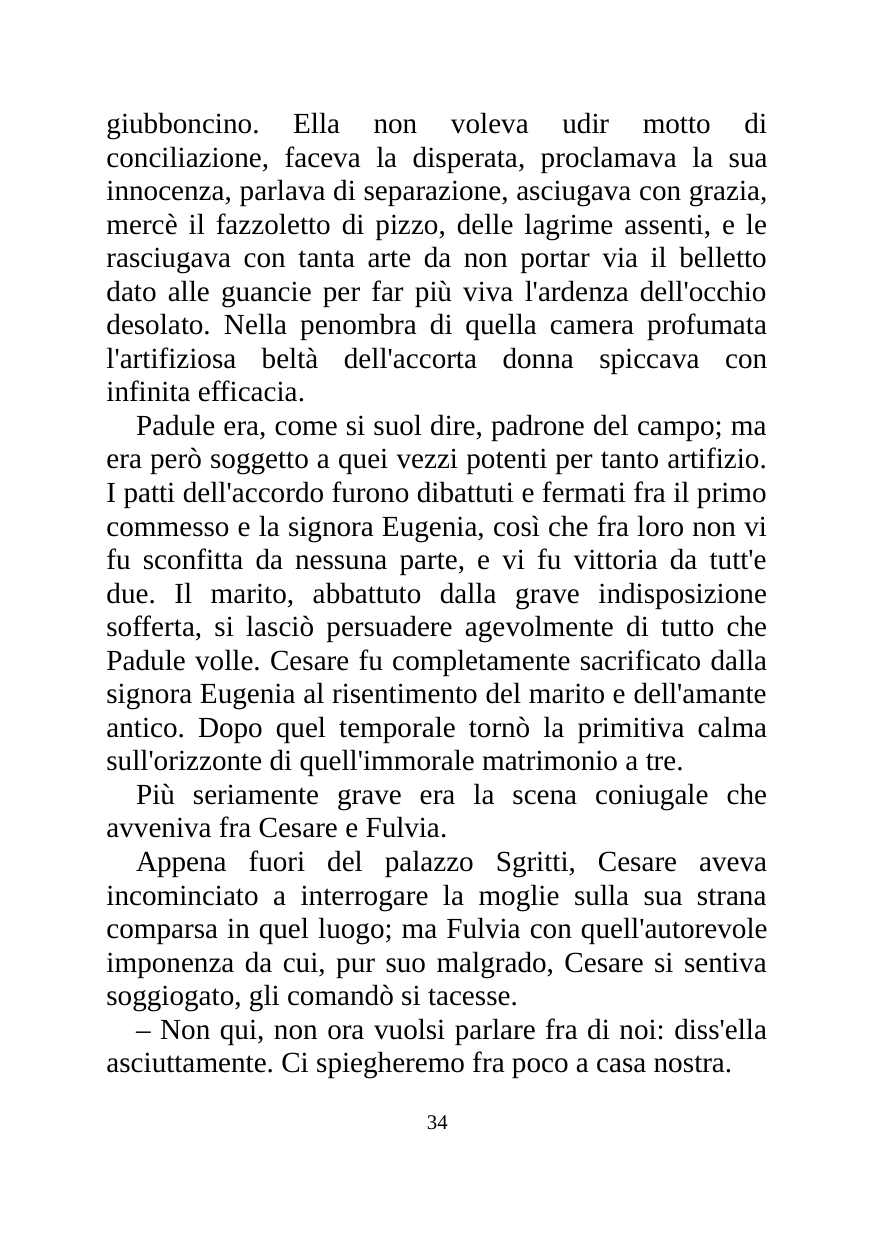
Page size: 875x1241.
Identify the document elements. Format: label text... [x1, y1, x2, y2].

text Più seriamente grave era la scena coniugale che avveniva fra Cesare e Fulvia. [106, 777, 768, 844]
text Appena fuori del palazzo Sgritti, Cesare aveva incominciato a interrogare la moglie sulla sua strana comparsa in quel luogo; ma Fulvia con quell'autorevole imponenza da cui, pur suo malgrado, Cesare si sentiva soggiogato, gli comandò si tacesse. [106, 844, 768, 1012]
text giubboncino. Ella non voleva udir motto di conciliazione, faceva la disperata, proclamava la sua innocenza, parlava di separazione, asciugava con grazia, mercè il fazzoletto di pizzo, delle lagrime assenti, e le rasciugava con tanta arte da non portar via il belletto dato alle guancie per far più viva l'ardenza dell'occhio desolato. Nella penombra di quella camera profumata l'artifiziosa beltà dell'accorta donna spiccava con infinita efficacia. [106, 106, 768, 408]
text – Non qui, non ora vuolsi parlare fra di noi: diss'ella asciuttamente. Ci spiegheremo fra poco a casa nostra. [106, 1012, 768, 1079]
text Padule era, come si suol dire, padrone del campo; ma era però soggetto a quei vezzi potenti per tanto artifizio. I patti dell'accordo furono dibattuti e fermati fra il primo commesso e la signora Eugenia, così che fra loro non vi fu sconfitta da nessuna parte, e vi fu vittoria da tutt'e due. Il marito, abbattuto dalla grave indisposizione sofferta, si lasciò persuadere agevolmente di tutto che Padule volle. Cesare fu completamente sacrificato dalla signora Eugenia al risentimento del marito e dell'amante antico. Dopo quel temporale tornò la primitiva calma sull'orizzonte di quell'immorale matrimonio a tre. [106, 408, 768, 777]
